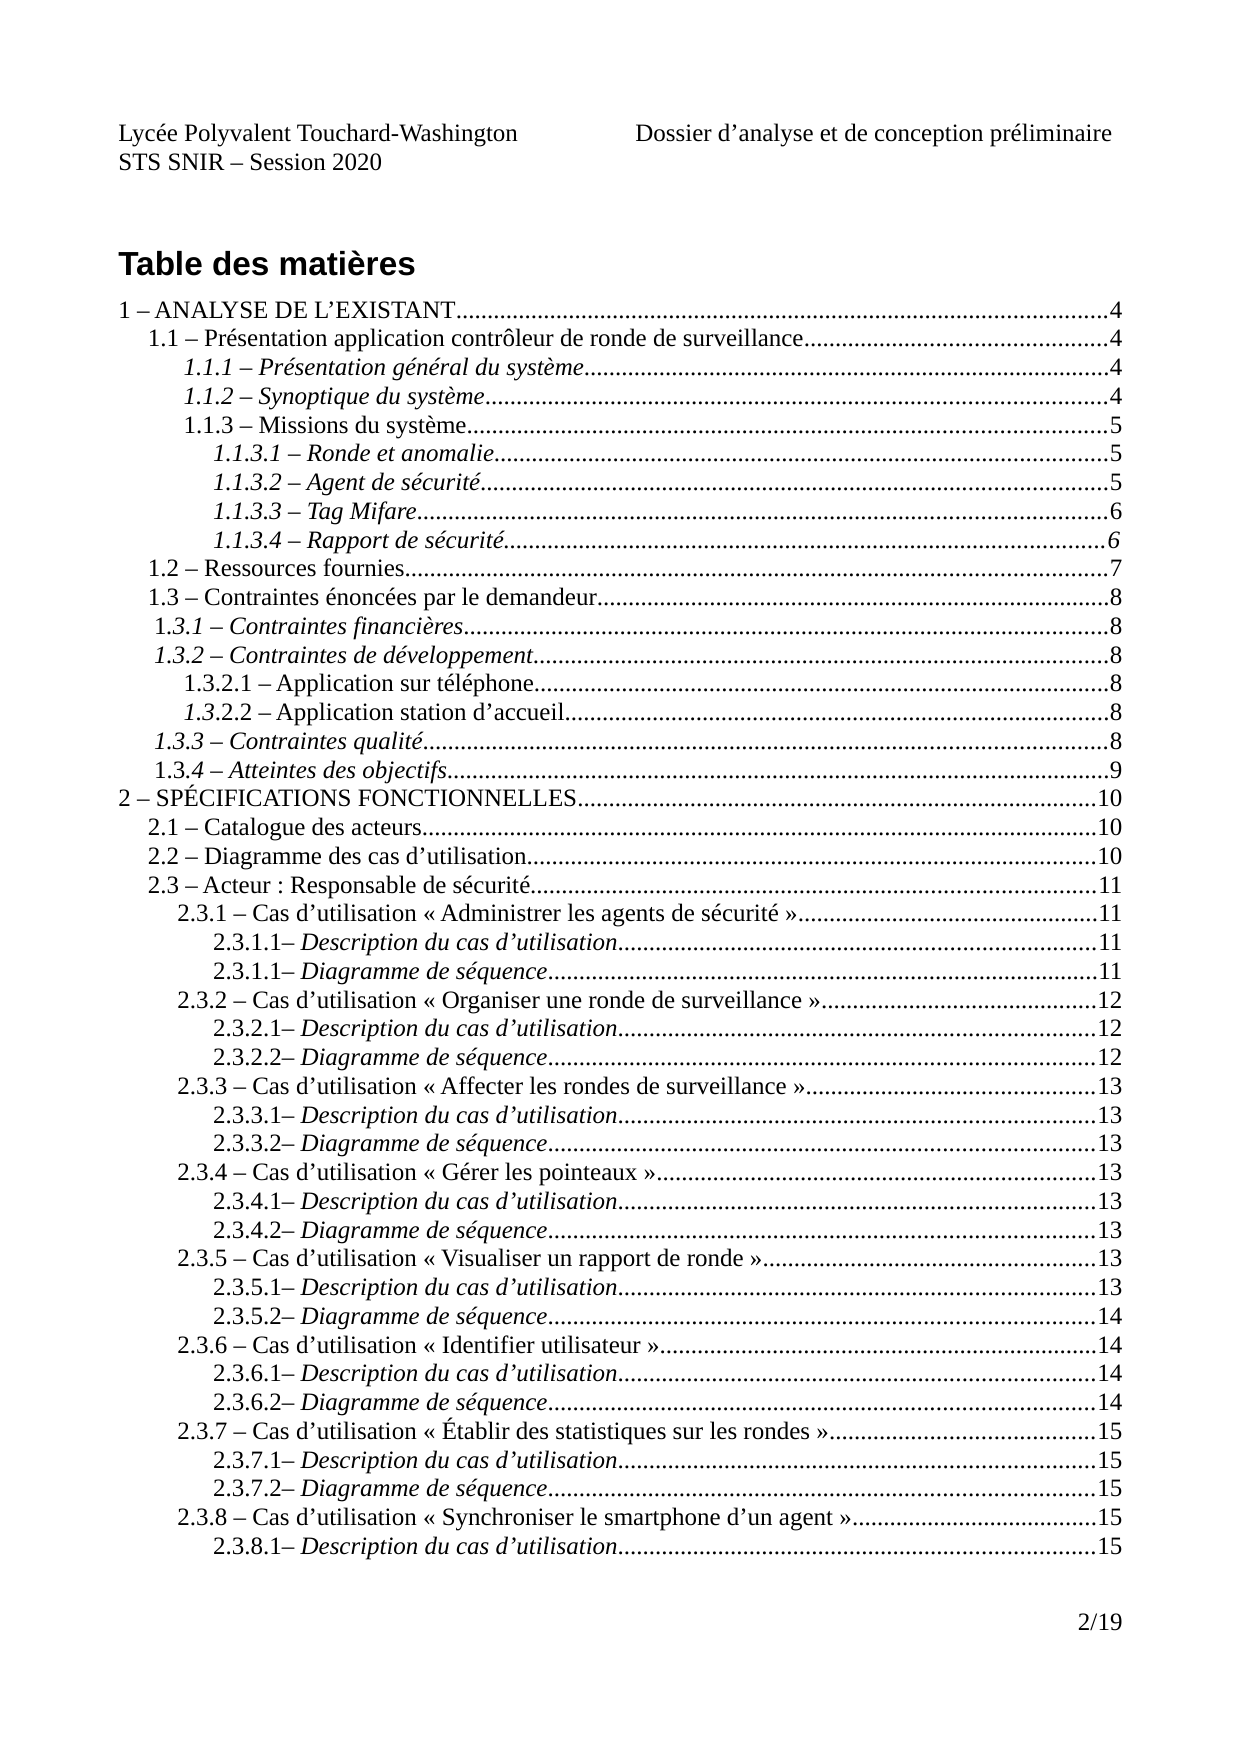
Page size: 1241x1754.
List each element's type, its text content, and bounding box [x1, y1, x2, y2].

text 2.3.6.1– Description du cas d’utilisation 14 [207, 1358, 1122, 1387]
text 1.3.4 – Atteintes des objectifs 9 [148, 755, 1122, 783]
text 1.1.3.1 – Ronde et anomalie 5 [207, 438, 1122, 467]
text 2.3.4.1– Description du cas d’utilisation 13 [207, 1186, 1122, 1215]
text 2.3.3 – Cas d’utilisation « Affecter les rondes de surveillance » 13 [177, 1071, 1122, 1100]
text 2 – SPÉCIFICATIONS FONCTIONNELLES 10 [118, 783, 1122, 812]
text 2.3.8 – Cas d’utilisation « Synchroniser le smartphone d’un agent » 15 [177, 1502, 1122, 1531]
text 2.3.1.1– Description du cas d’utilisation 11 [207, 927, 1122, 956]
text 1.1.2 – Synoptique du système 4 [177, 381, 1122, 410]
text 2.3.2 – Cas d’utilisation « Organiser une ronde de surveillance » 12 [177, 985, 1122, 1013]
text 2.3.4.2– Diagramme de séquence 13 [207, 1215, 1122, 1243]
text 1.1.3 – Missions du système 5 [177, 410, 1122, 438]
text 2.3.7 – Cas d’utilisation « Établir des statistiques sur les rondes » 15 [177, 1416, 1122, 1445]
text 2.3.5 – Cas d’utilisation « Visualiser un rapport de ronde » 13 [177, 1243, 1122, 1272]
text STS SNIR – Session 2020 [118, 147, 1122, 176]
text 2.3.2.1– Description du cas d’utilisation 12 [207, 1013, 1122, 1042]
text 2.3.6 – Cas d’utilisation « Identifier utilisateur » 14 [177, 1330, 1122, 1358]
text 2.3.3.2– Diagramme de séquence 13 [207, 1128, 1122, 1157]
text 1.2 – Ressources fournies 7 [148, 553, 1122, 582]
text 2.1 – Catalogue des acteurs 10 [148, 812, 1122, 841]
text 1.3.3 – Contraintes qualité 8 [148, 726, 1122, 755]
text 2.3.5.1– Description du cas d’utilisation 13 [207, 1272, 1122, 1301]
text Lycée Polyvalent Touchard-Washington Dossier d’analyse et de conception préliminaire [118, 118, 1122, 147]
text 2.3.1.1– Diagramme de séquence 11 [207, 956, 1122, 985]
text 2.3.2.2– Diagramme de séquence 12 [207, 1042, 1122, 1071]
text 2.3.5.2– Diagramme de séquence 14 [207, 1301, 1122, 1330]
text 2.3 – Acteur : Responsable de sécurité 11 [148, 870, 1122, 898]
text 1 – ANALYSE DE L’EXISTANT 4 [118, 295, 1122, 323]
text 1.3.2.1 – Application sur téléphone 8 [177, 668, 1122, 697]
text 1.3.1 – Contraintes financières 8 [148, 611, 1122, 640]
text 1.1.3.3 – Tag Mifare 6 [207, 496, 1122, 525]
text 2.3.1 – Cas d’utilisation « Administrer les agents de sécurité » 11 [177, 898, 1122, 927]
text 2.3.3.1– Description du cas d’utilisation 13 [207, 1100, 1122, 1128]
text 1.1.3.4 – Rapport de sécurité 6 [207, 525, 1122, 553]
text 2.3.8.1– Description du cas d’utilisation 15 [207, 1531, 1122, 1560]
subtitle Table des matières [118, 244, 1122, 282]
text 1.1.1 – Présentation général du système 4 [177, 352, 1122, 381]
text 1.3 – Contraintes énoncées par le demandeur 8 [148, 582, 1122, 611]
text 2.3.6.2– Diagramme de séquence 14 [207, 1387, 1122, 1416]
text 1.3.2.2 – Application station d’accueil 8 [177, 697, 1122, 726]
text 1.1 – Présentation application contrôleur de ronde de surveillance 4 [148, 323, 1122, 352]
text 1.3.2 – Contraintes de développement 8 [148, 640, 1122, 668]
text 1.1.3.2 – Agent de sécurité 5 [207, 467, 1122, 496]
text 2.2 – Diagramme des cas d’utilisation 10 [148, 841, 1122, 870]
text 2.3.7.1– Description du cas d’utilisation 15 [207, 1445, 1122, 1473]
text 2.3.4 – Cas d’utilisation « Gérer les pointeaux » 13 [177, 1157, 1122, 1186]
text 2.3.7.2– Diagramme de séquence 15 [207, 1473, 1122, 1502]
